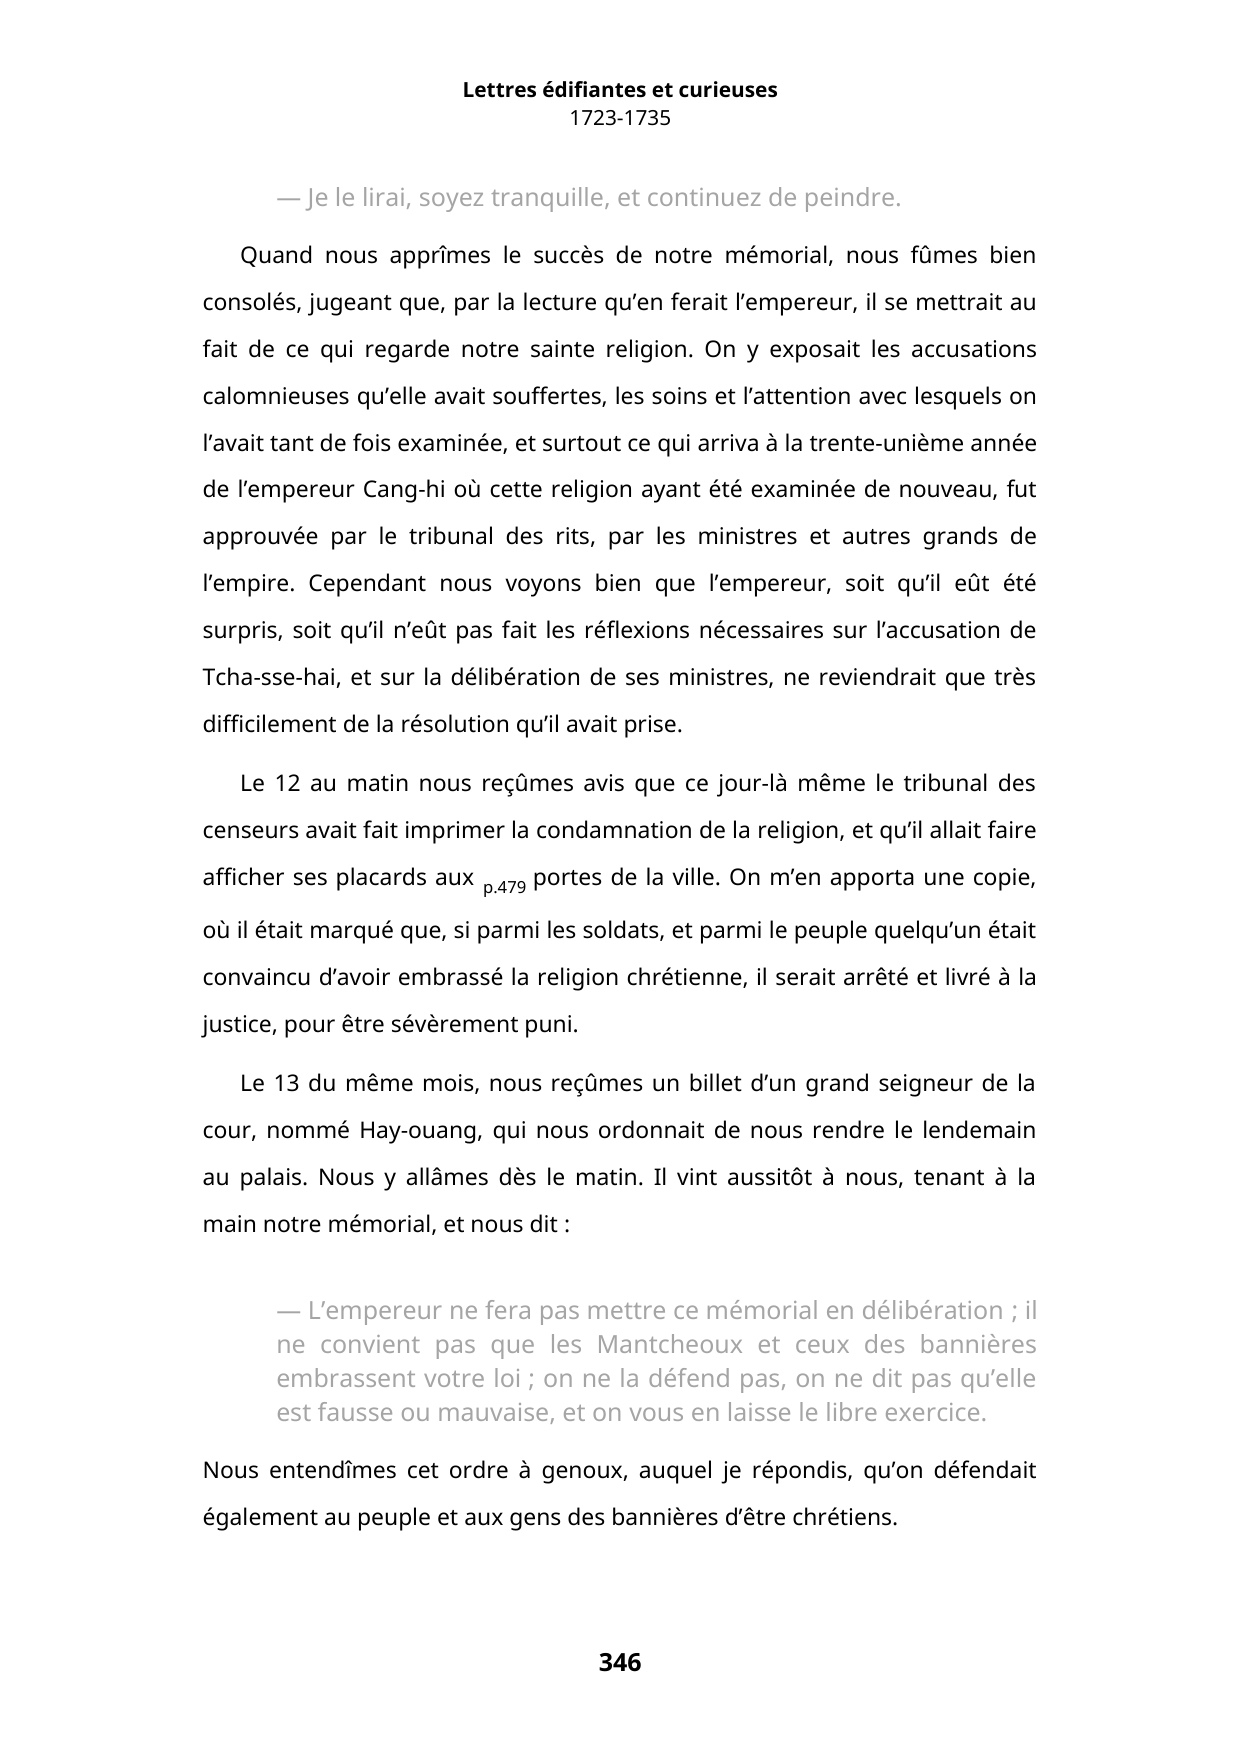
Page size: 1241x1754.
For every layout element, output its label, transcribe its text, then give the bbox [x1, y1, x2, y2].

text Nous entendîmes cet ordre à genoux, auquel je répondis, qu’on défendait également au peuple et aux gens des bannières d’être chrétiens. [202, 1454, 1038, 1532]
text Le 13 du même mois, nous reçûmes un billet d’un grand seigneur de la cour, nommé Hay-ouang, qui nous ordonnait de nous rendre le lendemain au palais. Nous y allâmes dès le matin. Il vint aussitôt à nous, tenant à la main notre mémorial, et nous dit : [202, 1067, 1038, 1239]
text Le 12 au matin nous reçûmes avis que ce jour-là même le tribunal des censeurs avait fait imprimer la condamnation de la religion, et qu’il allait faire afficher ses placards aux p.479 portes de la ville. On m’en apporta une copie, où il était marqué que, si parmi les soldats, et parmi le peuple quelqu’un était convaincu d’avoir embrassé la religion chrétienne, il serait arrêté et livré à la justice, pour être sévèrement puni. [202, 767, 1038, 1039]
text — L’empereur ne fera pas mettre ce mémorial en délibération ; il ne convient pas que les Mantcheoux et ceux des bannières embrassent votre loi ; on ne la défend pas, on ne dit pas qu’elle est fausse ou mauvaise, et on vous en laisse le libre exercice. [276, 1292, 1038, 1429]
text Quand nous apprîmes le succès de notre mémorial, nous fûmes bien consolés, jugeant que, par la lecture qu’en ferait l’empereur, il se mettrait au fait de ce qui regarde notre sainte religion. On y exposait les accusations calomnieuses qu’elle avait souffertes, les soins et l’attention avec lesquels on l’avait tant de fois examinée, et surtout ce qui arriva à la trente-unième année de l’empereur Cang-hi où cette religion ayant été examinée de nouveau, fut approuvée par le tribunal des rits, par les ministres et autres grands de l’empire. Cependant nous voyons bien que l’empereur, soit qu’il eût été surpris, soit qu’il n’eût pas fait les réflexions nécessaires sur l’accusation de Tcha-sse-hai, et sur la délibération de ses ministres, ne reviendrait que très difficilement de la résolution qu’il avait prise. [202, 239, 1038, 739]
text — Je le lirai, soyez tranquille, et continuez de peindre. [276, 180, 1038, 214]
